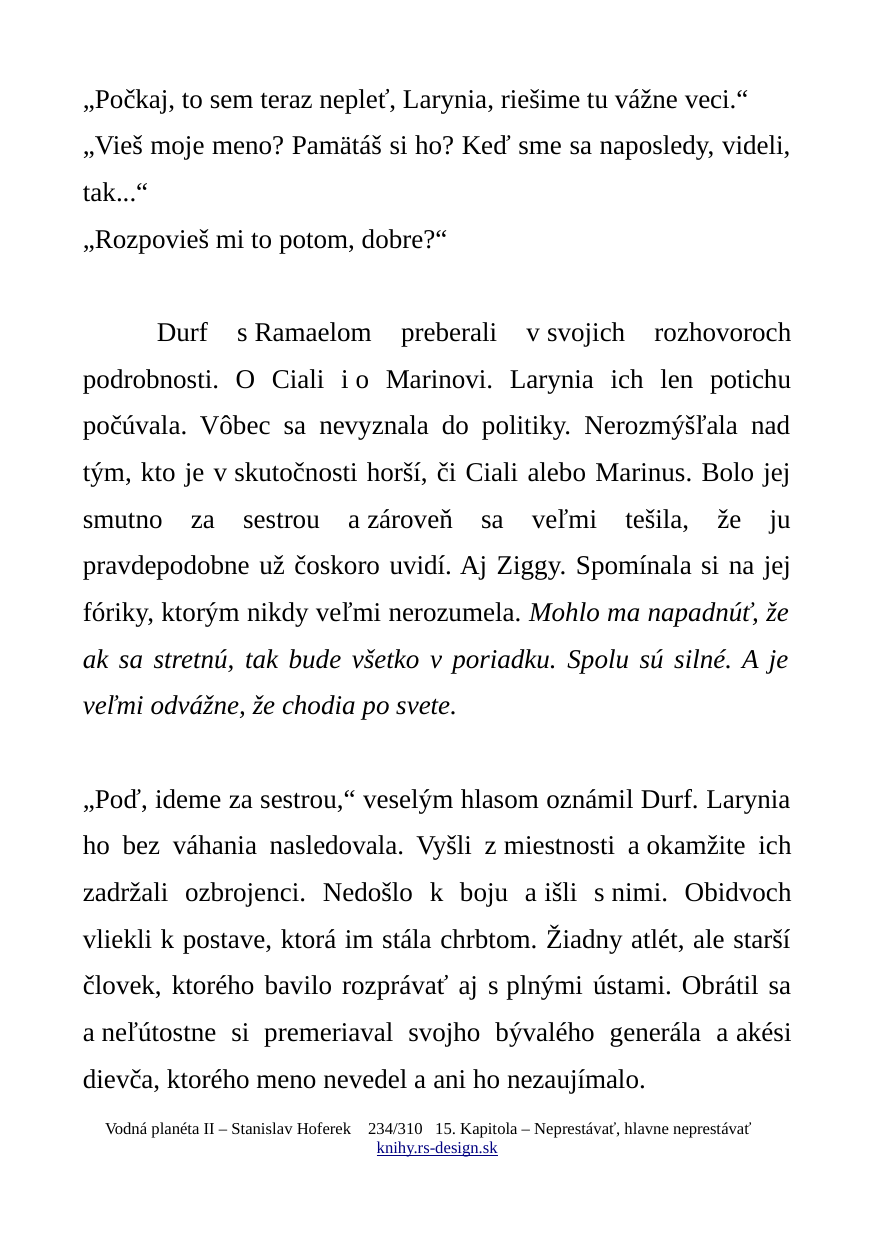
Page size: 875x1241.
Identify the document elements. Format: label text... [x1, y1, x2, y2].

text „Počkaj, to sem teraz nepleť, Larynia, riešime tu vážne veci.“ [83, 83, 791, 114]
text „Vieš moje meno? Pamätáš si ho? Keď sme sa naposledy, videli, tak...“ [83, 129, 791, 207]
text Durf s Ramaelom preberali v svojich rozhovoroch podrobnosti. O Ciali i o Marinovi. Larynia ich len potichu počúvala. Vôbec sa nevyznala do politiky. Nerozmýšľala nad tým, kto je v skutočnosti horší, či Ciali alebo Marinus. Bolo jej smutno za sestrou a zároveň sa veľmi tešila, že ju pravdepodobne už čoskoro uvidí. Aj Ziggy. Spomínala si na jej fóriky, ktorým nikdy veľmi nerozumela. Mohlo ma napadnúť, že ak sa stretnú, tak bude všetko v poriadku. Spolu sú silné. A je veľmi odvážne, že chodia po svete. [83, 316, 791, 721]
text „Poď, ideme za sestrou,“ veselým hlasom oznámil Durf. Larynia ho bez váhania nasledovala. Vyšli z miestnosti a okamžite ich zadržali ozbrojenci. Nedošlo k boju a išli s nimi. Obidvoch vliekli k postave, ktorá im stála chrbtom. Žiadny atlét, ale starší človek, ktorého bavilo rozprávať aj s plnými ústami. Obrátil sa a neľútostne si premeriaval svojho bývalého generála a akési dievča, ktorého meno nevedel a ani ho nezaujímalo. [83, 783, 791, 1094]
text „Rozpovieš mi to potom, dobre?“ [83, 223, 791, 254]
